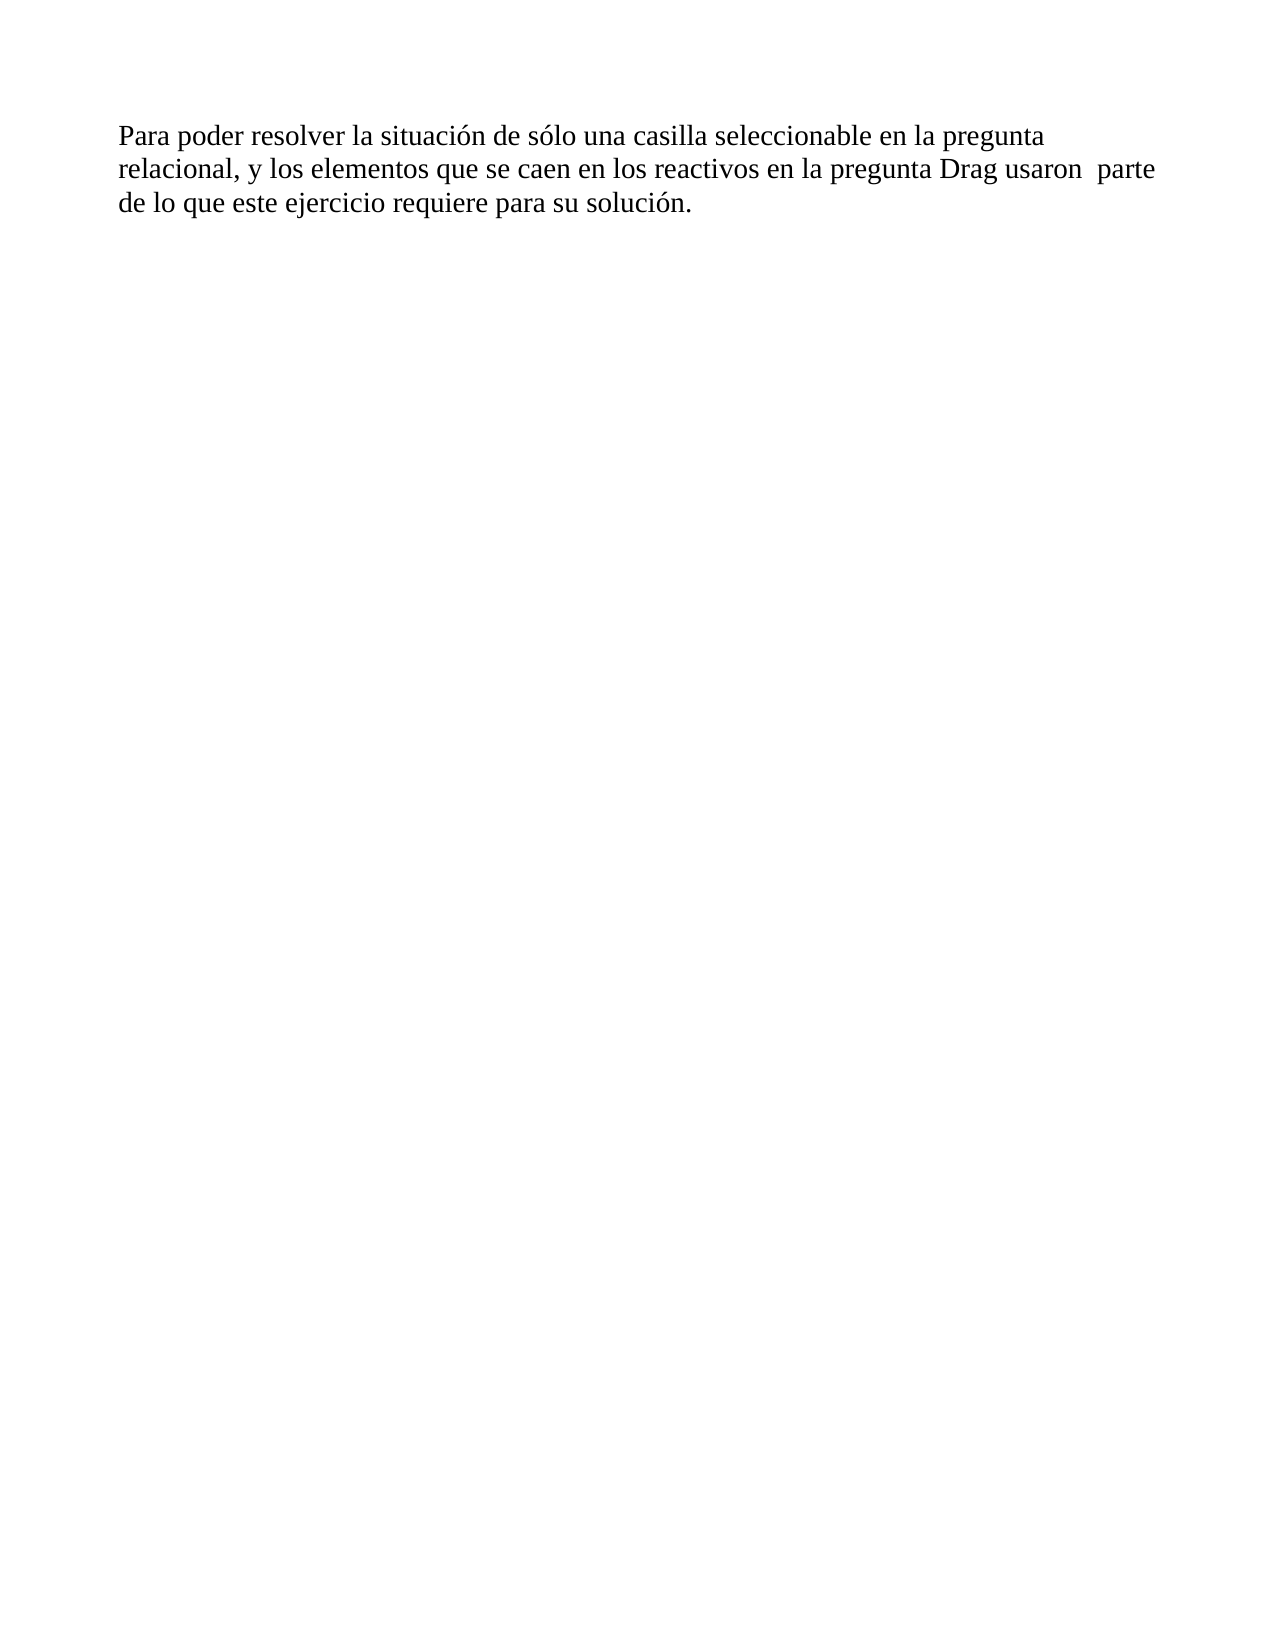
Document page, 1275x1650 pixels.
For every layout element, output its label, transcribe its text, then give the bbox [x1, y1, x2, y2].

text Para poder resolver la situación de sólo una casilla seleccionable en la pregunta relacional, y los elementos que se caen en los reactivos en la pregunta Drag usaron parte de lo que este ejercicio requiere para su solución. [118, 118, 1157, 219]
